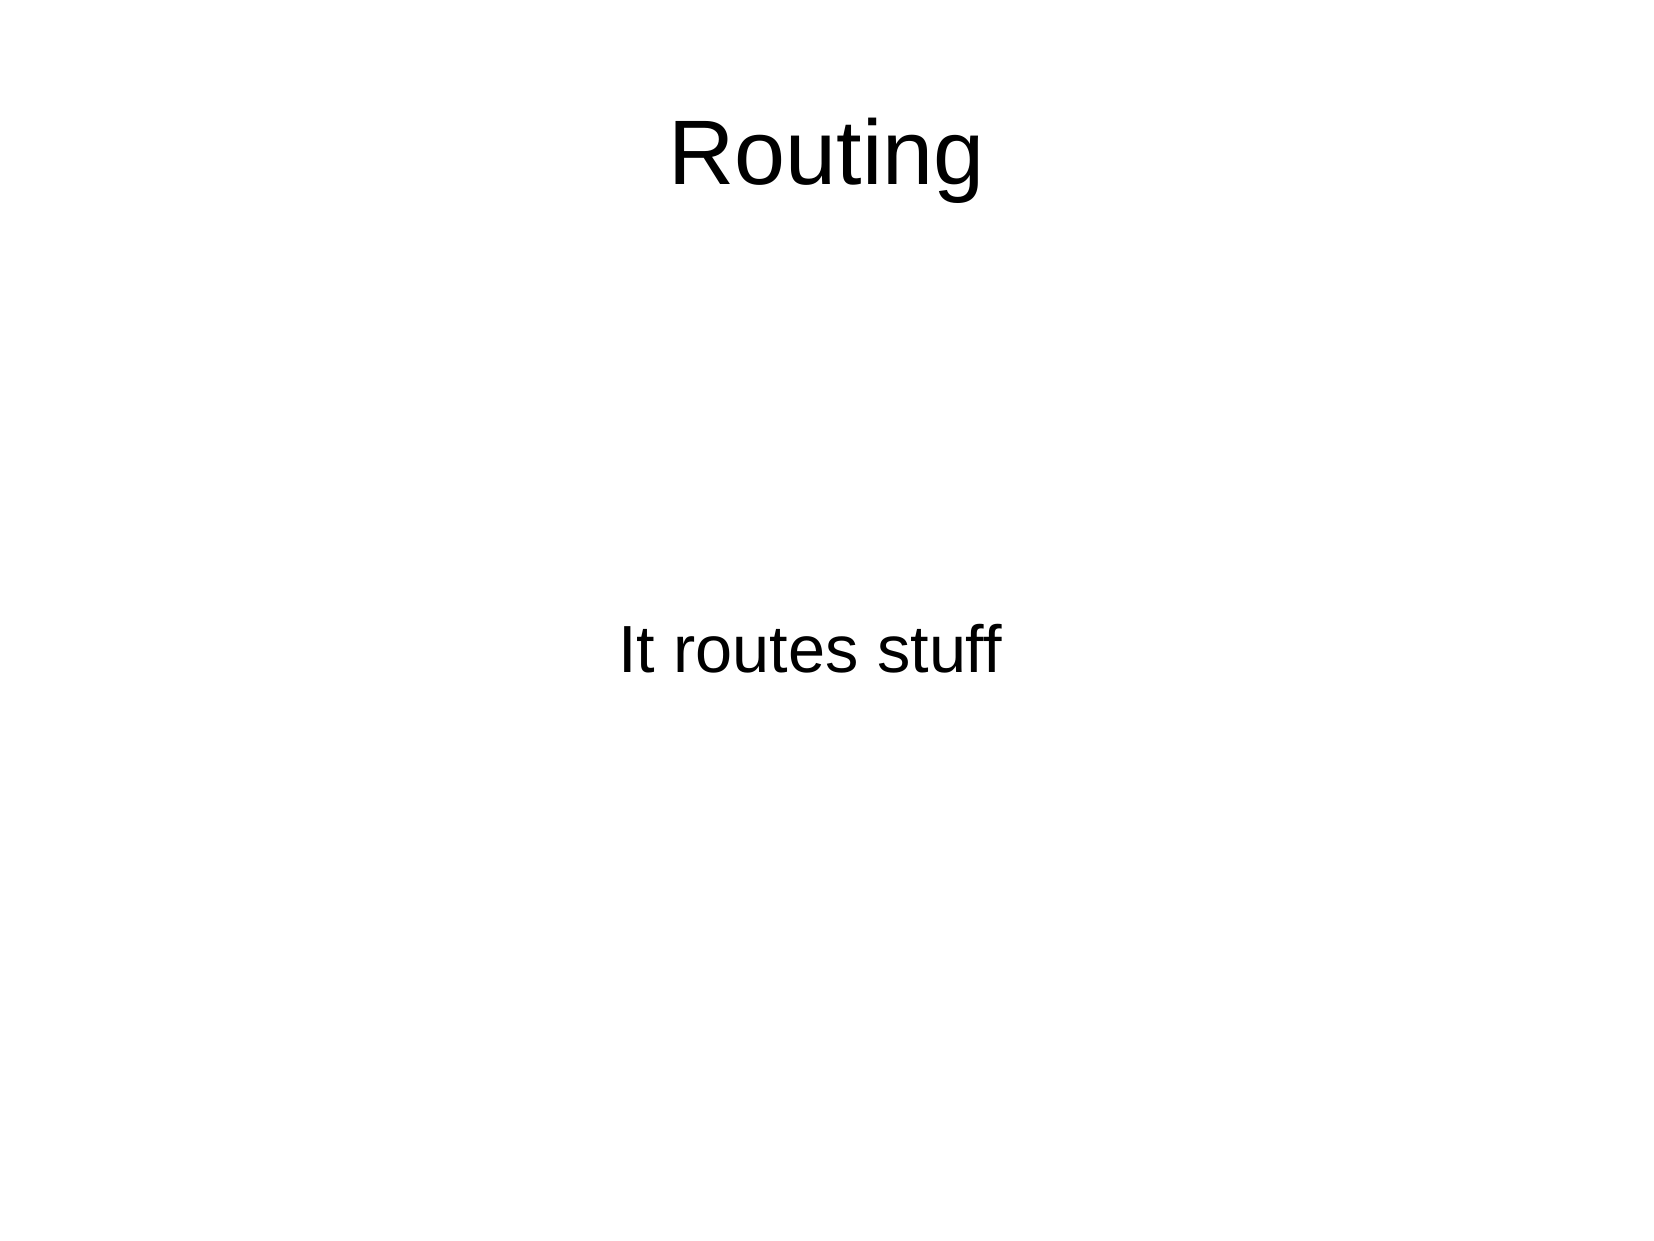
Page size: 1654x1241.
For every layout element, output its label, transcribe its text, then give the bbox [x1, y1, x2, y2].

subtitle It routes stuff [82, 290, 1538, 1010]
title Routing [82, 49, 1571, 257]
